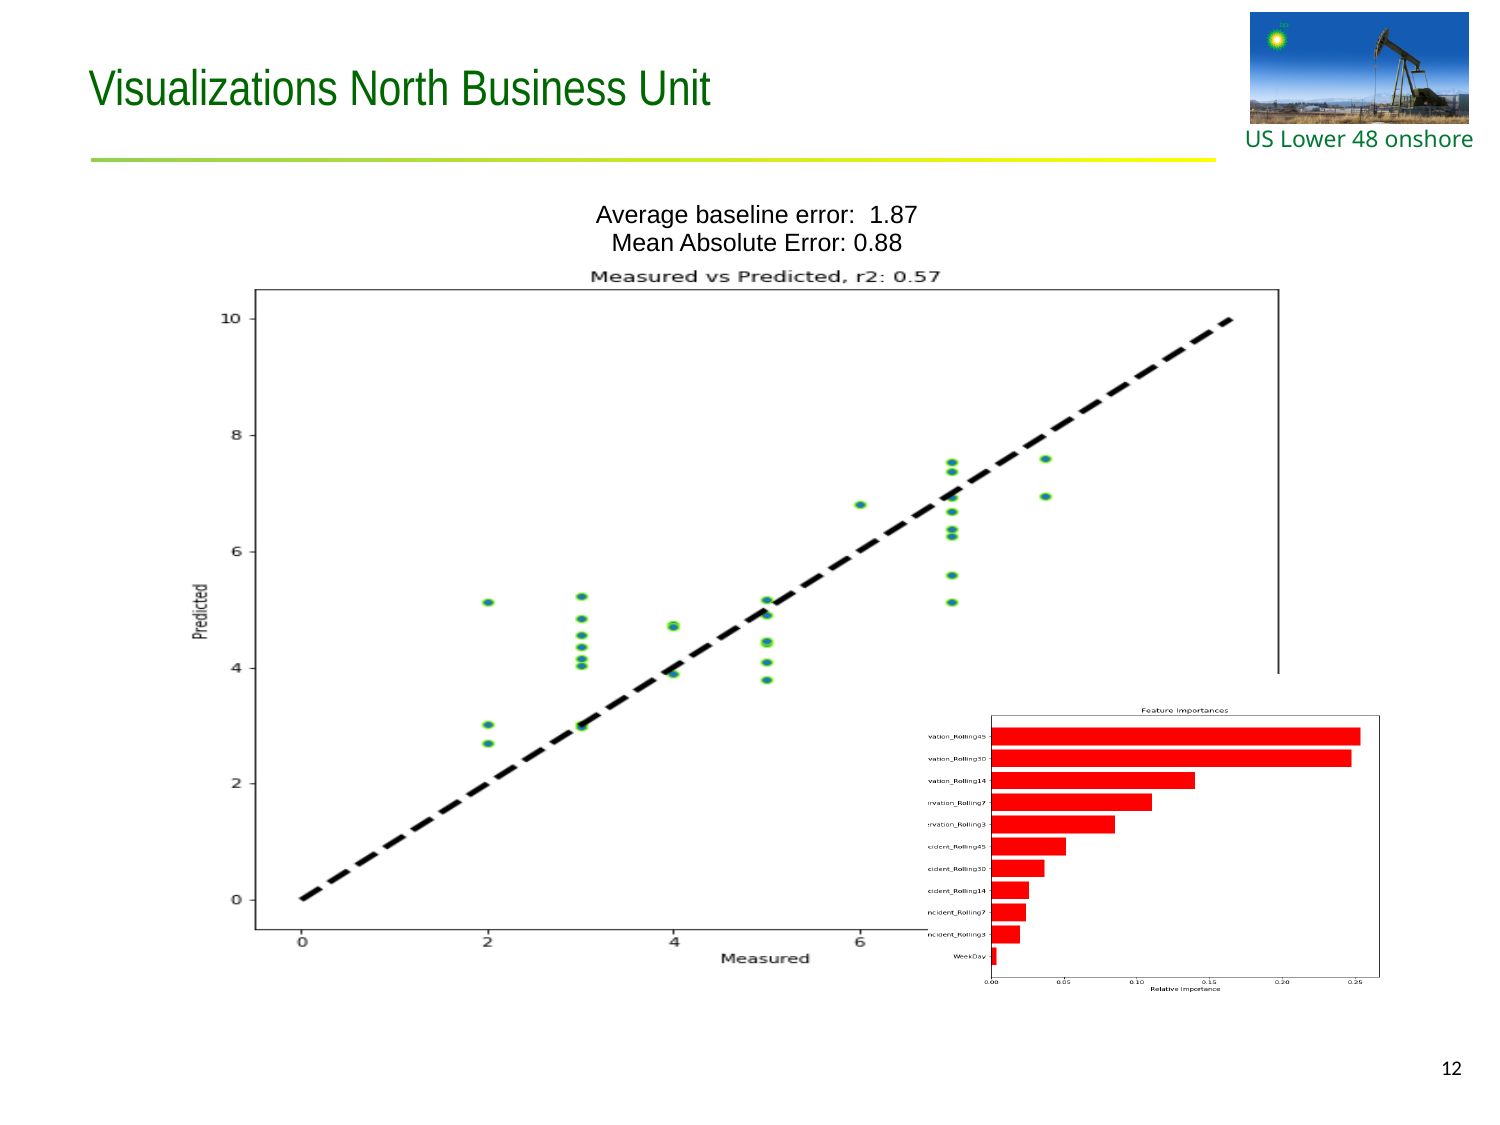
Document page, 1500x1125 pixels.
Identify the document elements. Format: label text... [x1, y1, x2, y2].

picture [90, 188, 1429, 1035]
title Visualizations North Business Unit [0, 12, 1275, 166]
picture [1275, 12, 1469, 124]
text_box Average baseline error: 1.87 Mean Absolute Error: 0.88 [510, 193, 1006, 256]
slide_number [1420, 1046, 1478, 1125]
